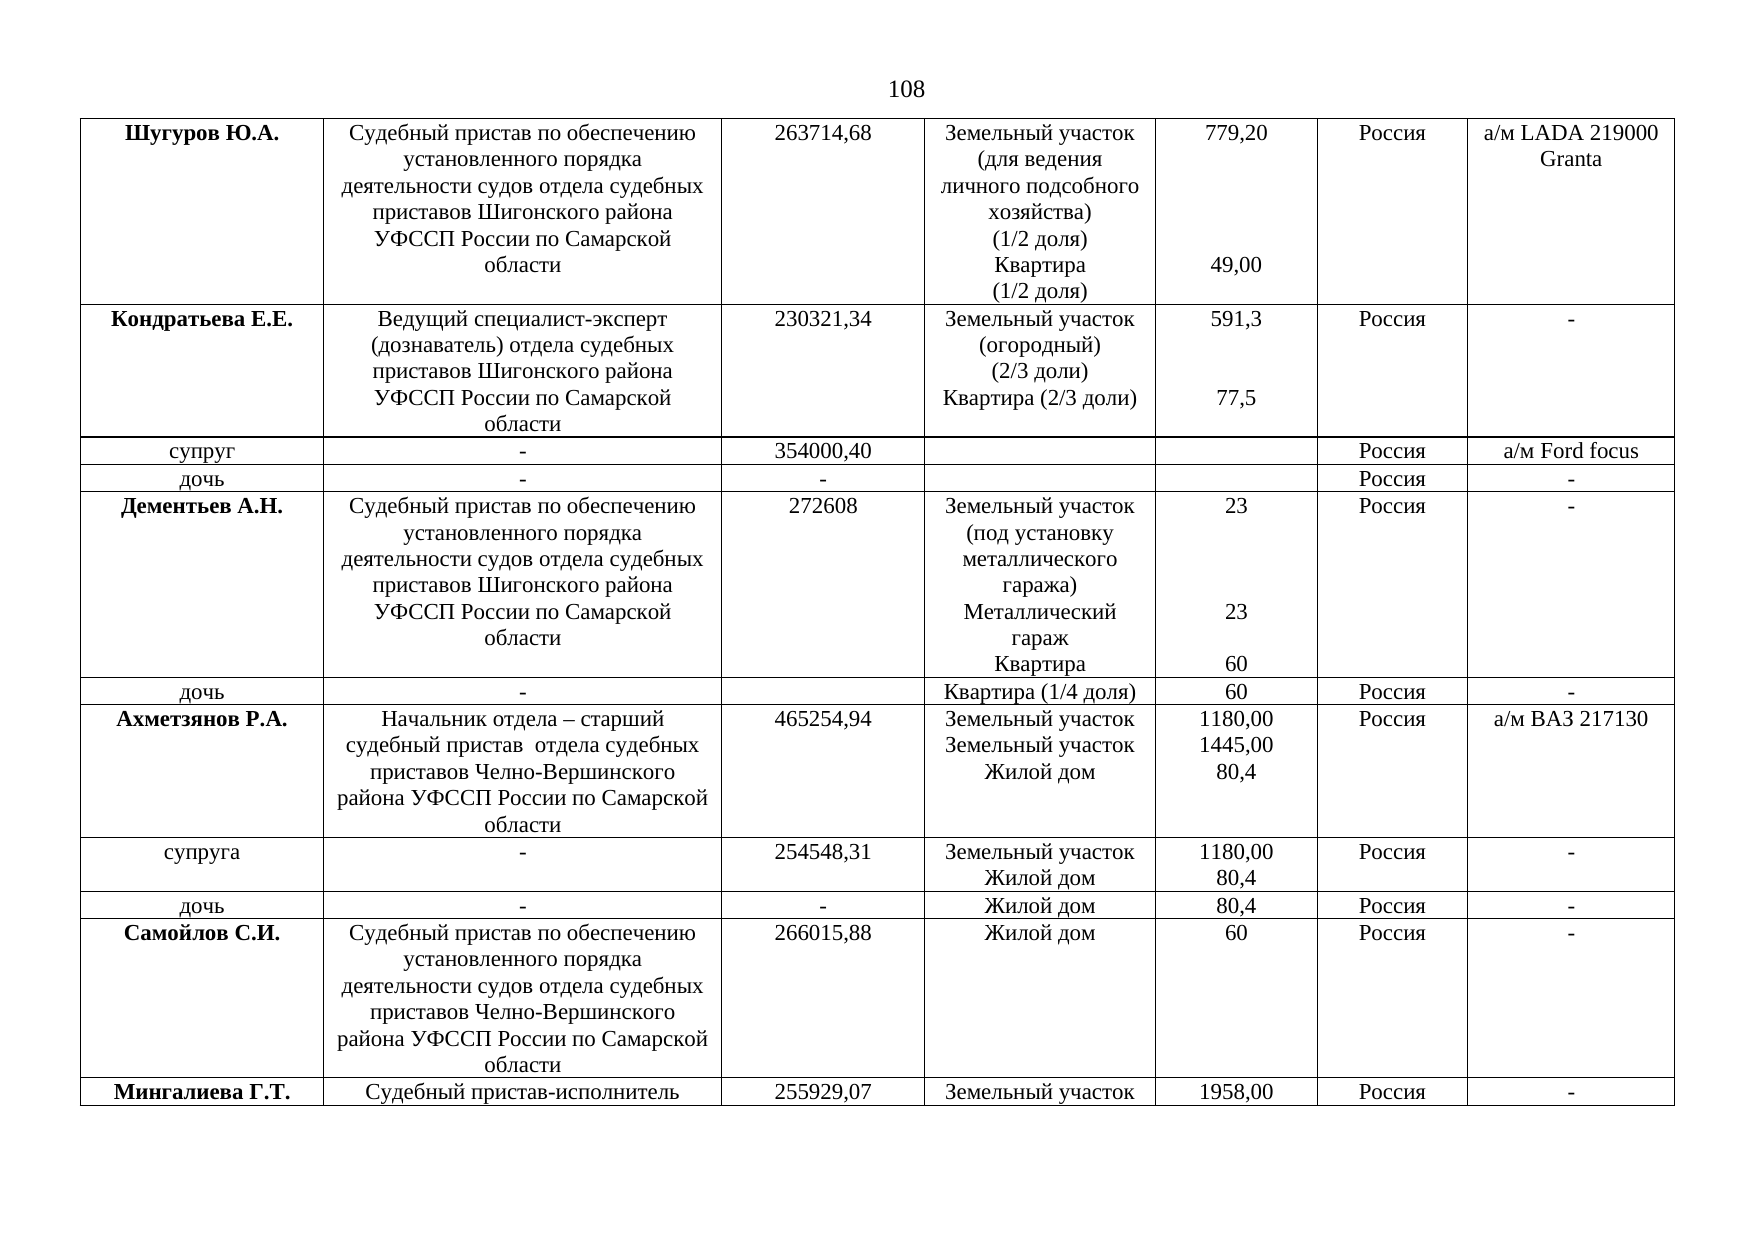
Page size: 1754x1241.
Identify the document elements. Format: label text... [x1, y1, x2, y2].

table_cell - [1468, 465, 1674, 491]
table_cell а/м LADA 219000 Granta [1468, 119, 1674, 304]
table_cell Россия [1318, 892, 1467, 918]
table_cell - [722, 465, 924, 491]
table_cell Земельный участок (огородный) (2/3 доли) Квартира (2/3 доли) [925, 305, 1155, 436]
table_cell 263714,68 [722, 119, 924, 304]
table_cell Земельный участок (для ведения личного подсобного хозяйства) (1/2 доля) Квартира (1/2 доля) [925, 119, 1155, 304]
table_cell 1180,00 1445,00 80,4 [1156, 705, 1317, 837]
table_cell 60 [1156, 678, 1317, 704]
table_cell - [324, 892, 721, 918]
table_cell 1958,00 [1156, 1078, 1317, 1105]
table_cell - [324, 678, 721, 704]
table_cell 23 23 60 [1156, 492, 1317, 677]
table_cell 779,20 49,00 [1156, 119, 1317, 304]
table_cell [1156, 465, 1317, 491]
table_cell [722, 678, 924, 704]
table_cell 266015,88 [722, 919, 924, 1077]
table_cell - [1468, 678, 1674, 704]
table_cell Россия [1318, 119, 1467, 304]
table_cell Самойлов С.И. [81, 919, 323, 1077]
table_cell 80,4 [1156, 892, 1317, 918]
table_cell - [1468, 492, 1674, 677]
table_cell Россия [1318, 305, 1467, 436]
table_cell Россия [1318, 705, 1467, 837]
table_cell Земельный участок Земельный участок Жилой дом [925, 705, 1155, 837]
table_cell а/м ВАЗ 217130 [1468, 705, 1674, 837]
table_cell 591,3 77,5 [1156, 305, 1317, 436]
table_cell - [324, 838, 721, 891]
table_cell Россия [1318, 492, 1467, 677]
table_cell 255929,07 [722, 1078, 924, 1105]
table_cell Россия [1318, 678, 1467, 704]
table_cell супруга [81, 838, 323, 891]
table_cell Земельный участок (под установку металлического гаража) Металлический гараж Квартира [925, 492, 1155, 677]
table_cell дочь [81, 465, 323, 491]
table_cell Ведущий специалист-эксперт (дознаватель) отдела судебных приставов Шигонского района УФССП России по Самарской области [324, 305, 721, 436]
table_cell Россия [1318, 1078, 1467, 1105]
table_cell Жилой дом [925, 919, 1155, 1077]
table_cell - [1468, 305, 1674, 436]
table_cell Квартира (1/4 доля) [925, 678, 1155, 704]
table_cell Ахметзянов Р.А. [81, 705, 323, 837]
table_cell Кондратьева Е.Е. [81, 305, 323, 436]
table_cell [925, 438, 1155, 464]
table_cell Земельный участок Жилой дом [925, 838, 1155, 891]
table_cell дочь [81, 678, 323, 704]
table_cell Мингалиева Г.Т. [81, 1078, 323, 1105]
table_cell Жилой дом [925, 892, 1155, 918]
table_cell Судебный пристав по обеспечению установленного порядка деятельности судов отдела судебных приставов Шигонского района УФССП России по Самарской области [324, 119, 721, 304]
table_cell 465254,94 [722, 705, 924, 837]
table_cell 272608 [722, 492, 924, 677]
table_cell 60 [1156, 919, 1317, 1077]
table_cell Судебный пристав по обеспечению установленного порядка деятельности судов отдела судебных приставов Шигонского района УФССП России по Самарской области [324, 492, 721, 677]
table_cell Судебный пристав-исполнитель [324, 1078, 721, 1105]
table_cell - [1468, 1078, 1674, 1105]
table_cell [1156, 438, 1317, 464]
table_cell 230321,34 [722, 305, 924, 436]
table_cell 1180,00 80,4 [1156, 838, 1317, 891]
table_cell Россия [1318, 465, 1467, 491]
table_cell [925, 465, 1155, 491]
table_cell Шугуров Ю.А. [81, 119, 323, 304]
table_cell дочь [81, 892, 323, 918]
table_cell Начальник отдела – старший судебный пристав отдела судебных приставов Челно-Вершинского района УФССП России по Самарской области [324, 705, 721, 837]
table_cell Россия [1318, 919, 1467, 1077]
table_cell - [1468, 919, 1674, 1077]
table_cell супруг [81, 438, 323, 464]
table_cell - [324, 465, 721, 491]
table_cell Судебный пристав по обеспечению установленного порядка деятельности судов отдела судебных приставов Челно-Вершинского района УФССП России по Самарской области [324, 919, 721, 1077]
table_cell а/м Ford focus [1468, 438, 1674, 464]
table_cell Россия [1318, 438, 1467, 464]
table_cell 254548,31 [722, 838, 924, 891]
table_cell - [1468, 838, 1674, 891]
table_cell Дементьев А.Н. [81, 492, 323, 677]
table_cell Россия [1318, 838, 1467, 891]
table_cell 354000,40 [722, 438, 924, 464]
table_cell - [324, 438, 721, 464]
table_cell Земельный участок [925, 1078, 1155, 1105]
table_cell - [722, 892, 924, 918]
table_cell - [1468, 892, 1674, 918]
